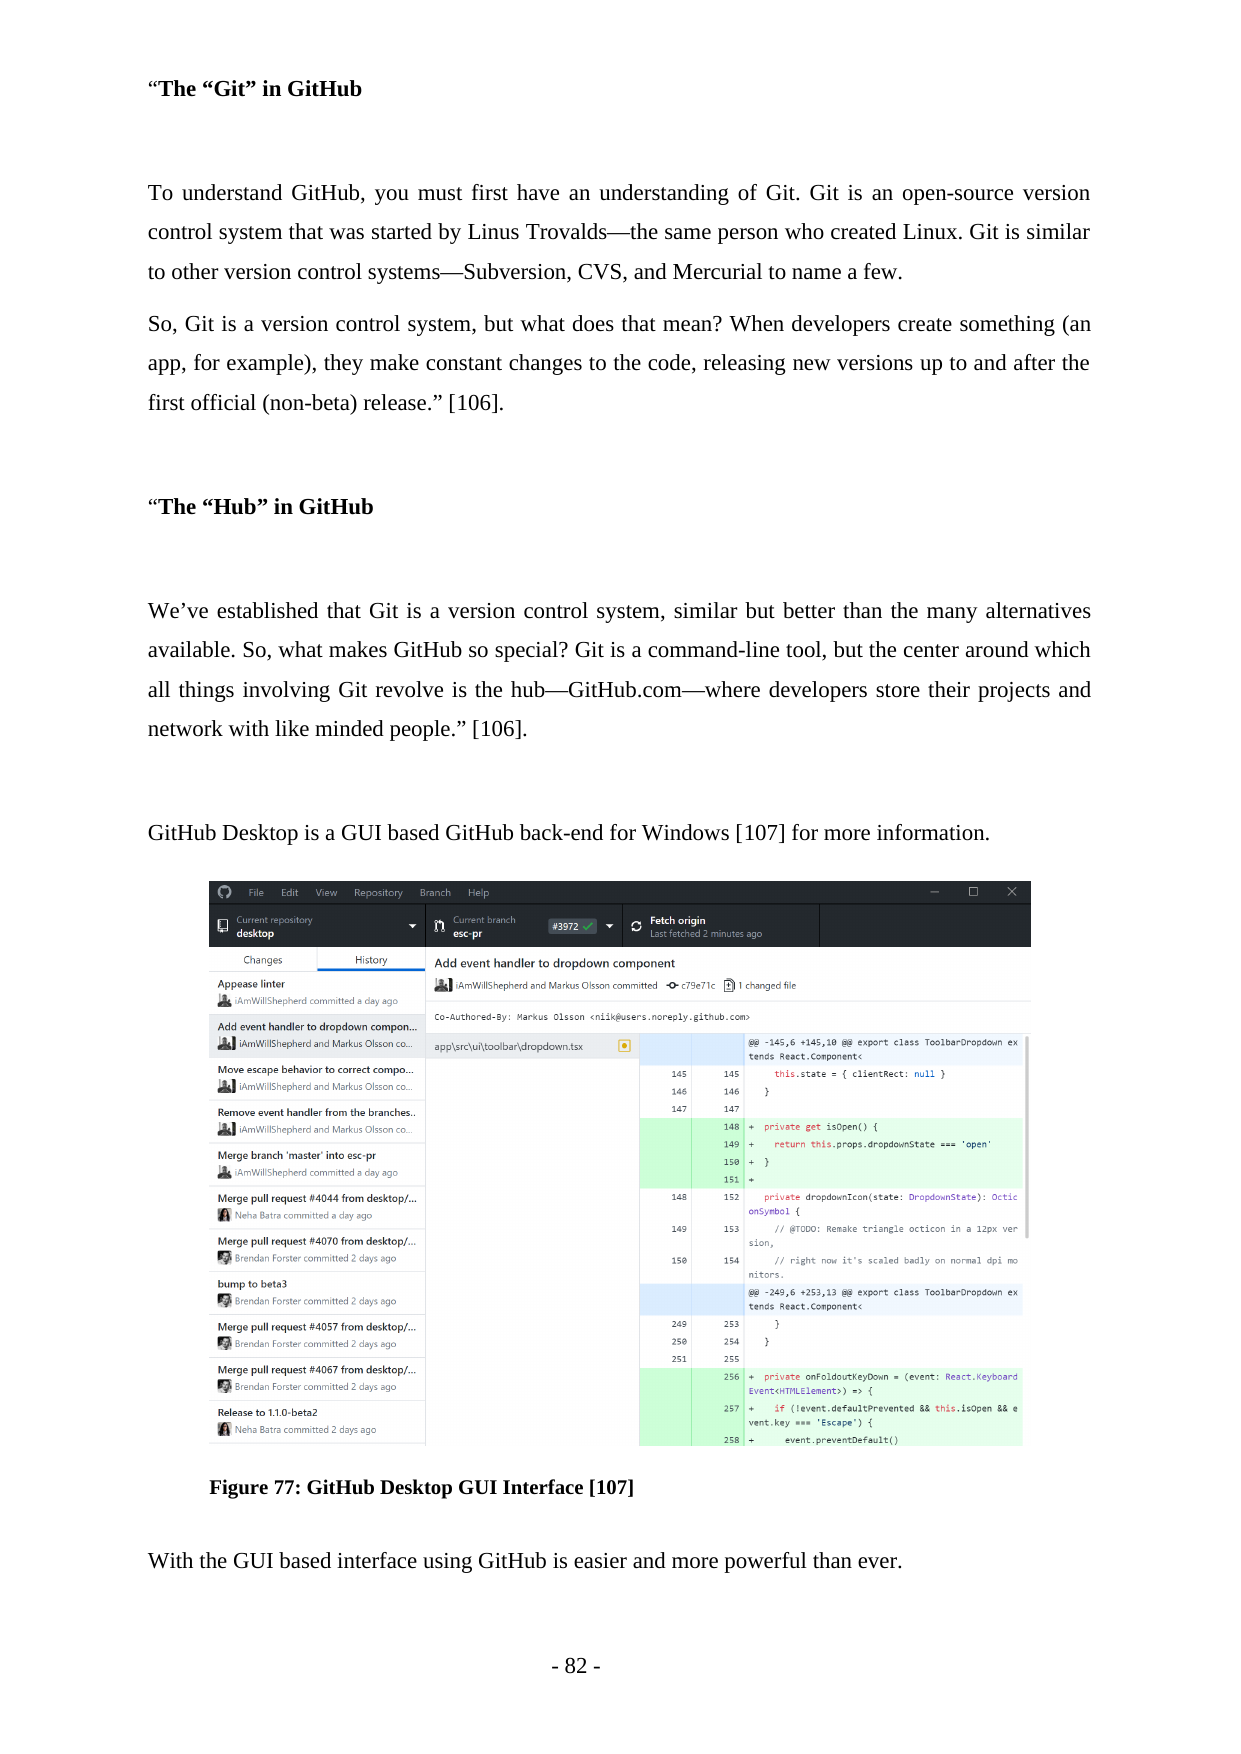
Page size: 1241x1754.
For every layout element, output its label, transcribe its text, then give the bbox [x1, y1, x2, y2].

text GitHub Desktop is a GUI based GitHub back-end for Windows [107] for more information. [148, 819, 1092, 846]
picture [209, 881, 1031, 1446]
text “The “Git” in GitHub [148, 75, 1092, 101]
text Figure 77: GitHub Desktop GUI Interface [107] [209, 1446, 1031, 1499]
text To understand GitHub, you must first have an understanding of Git. Git is an open-source version control system that was started by Linus Trovalds—the same person who created Linux. Git is similar to other version control systems—Subversion, CVS, and Mercurial to name a few. [148, 179, 1092, 284]
text So, Git is a version control system, but what does that mean? When developers create something (an app, for example), they make constant changes to the code, releasing new versions up to and after the first official (non-beta) release.” [106]. [148, 310, 1092, 415]
text We’ve established that Git is a version control system, similar but better than the many alternatives available. So, what makes GitHub so special? Git is a command-line tool, but the center around which all things involving Git revolve is the hub—GitHub.com—where developers store their projects and network with like minded people.” [106]. [148, 597, 1092, 742]
text “The “Hub” in GitHub [148, 493, 1092, 519]
text With the GUI based interface using GitHub is easier and more powerful than ever. [148, 1547, 1092, 1573]
